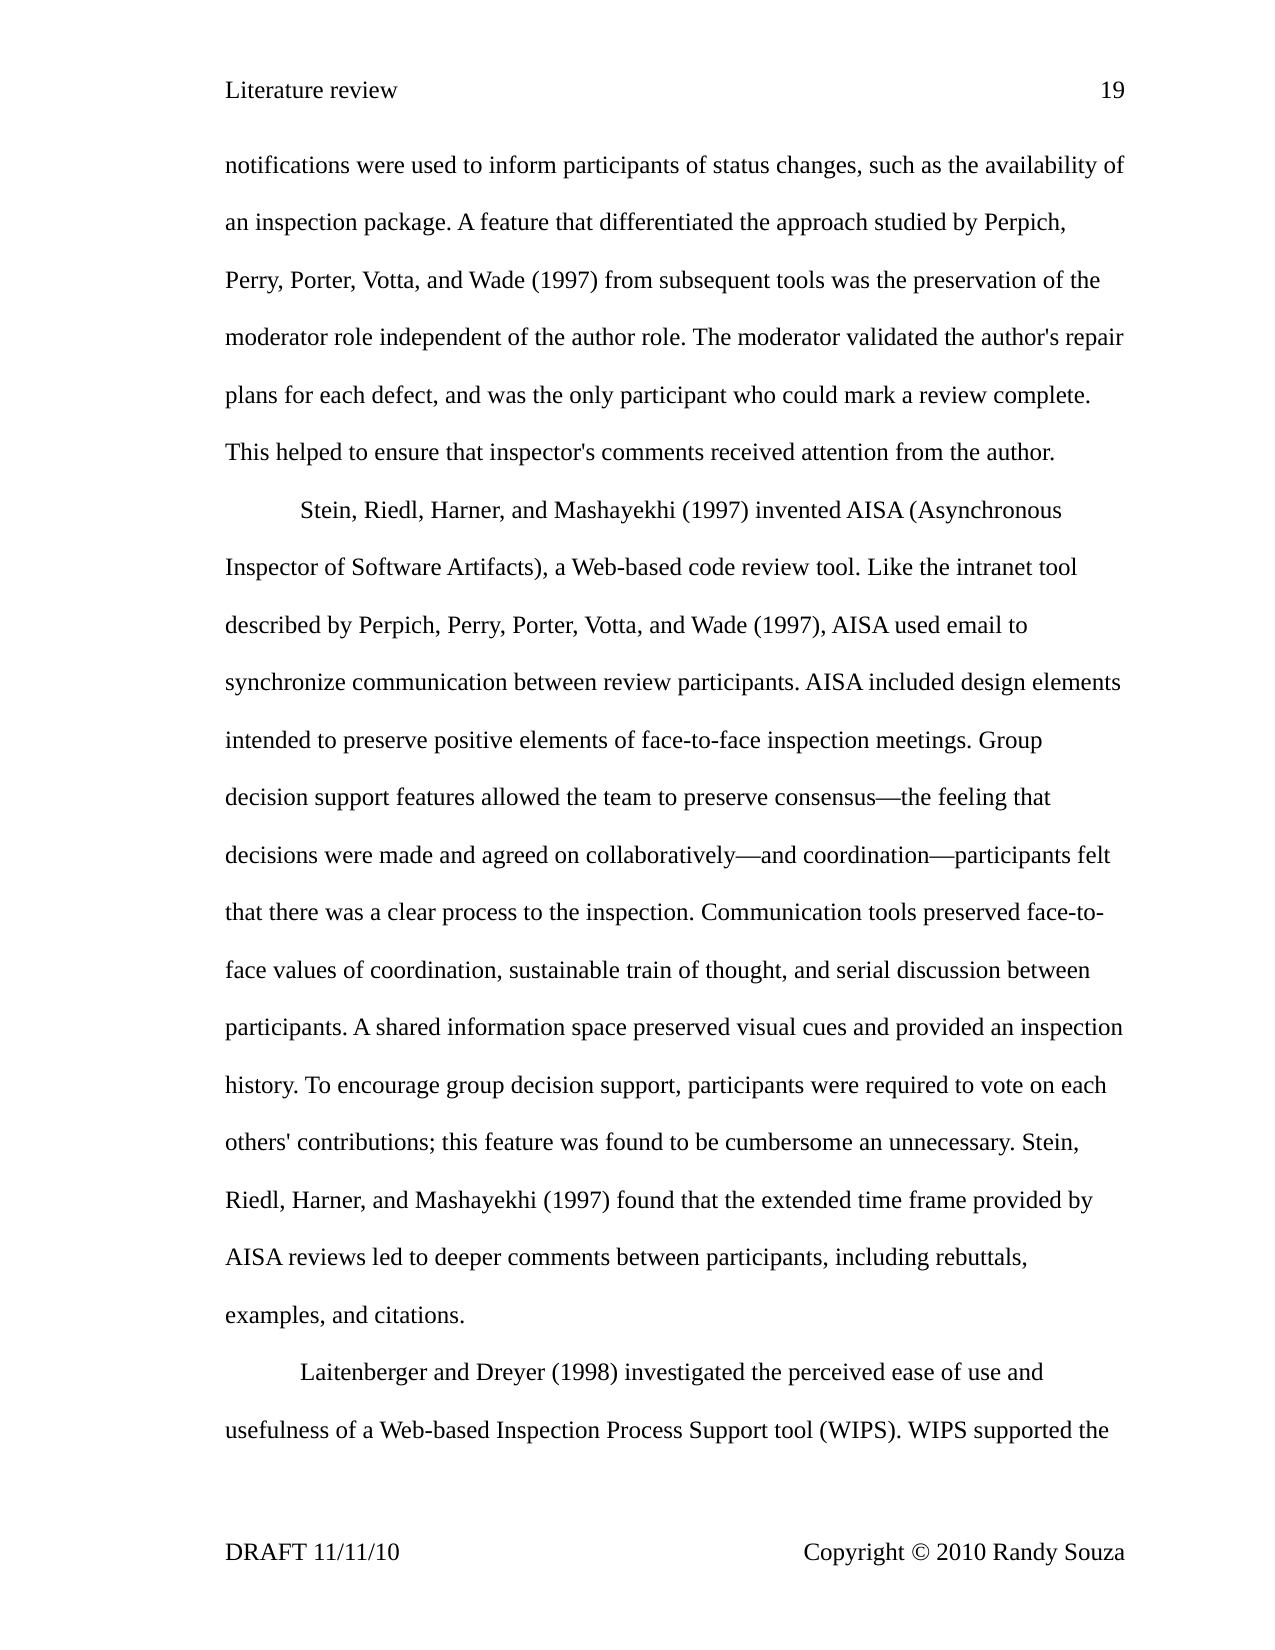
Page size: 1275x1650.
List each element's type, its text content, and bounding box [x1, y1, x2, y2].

text Stein, Riedl, Harner, and Mashayekhi (1997) invented AISA (Asynchronous Inspector of Software Artifacts), a Web-based code review tool. Like the intranet tool described by Perpich, Perry, Porter, Votta, and Wade (1997), AISA used email to synchronize communication between review participants. AISA included design elements intended to preserve positive elements of face-to-face inspection meetings. Group decision support features allowed the team to preserve consensus—the feeling that decisions were made and agreed on collaboratively—and coordination—participants felt that there was a clear process to the inspection. Communication tools preserved face-to-face values of coordination, sustainable train of thought, and serial discussion between participants. A shared information space preserved visual cues and provided an inspection history. To encourage group decision support, participants were required to vote on each others' contributions; this feature was found to be cumbersome an unnecessary. Stein, Riedl, Harner, and Mashayekhi (1997) found that the extended time frame provided by AISA reviews led to deeper comments between participants, including rebuttals, examples, and citations. [225, 495, 1125, 1329]
text notifications were used to inform participants of status changes, such as the availability of an inspection package. A feature that differentiated the approach studied by Perpich, Perry, Porter, Votta, and Wade (1997) from subsequent tools was the preservation of the moderator role independent of the author role. The moderator validated the author's repair plans for each defect, and was the only participant who could mark a review complete. This helped to ensure that inspector's comments received attention from the author. [225, 150, 1125, 466]
text Laitenberger and Dreyer (1998) investigated the perceived ease of use and usefulness of a Web-based Inspection Process Support tool (WIPS). WIPS supported the [225, 1357, 1125, 1444]
